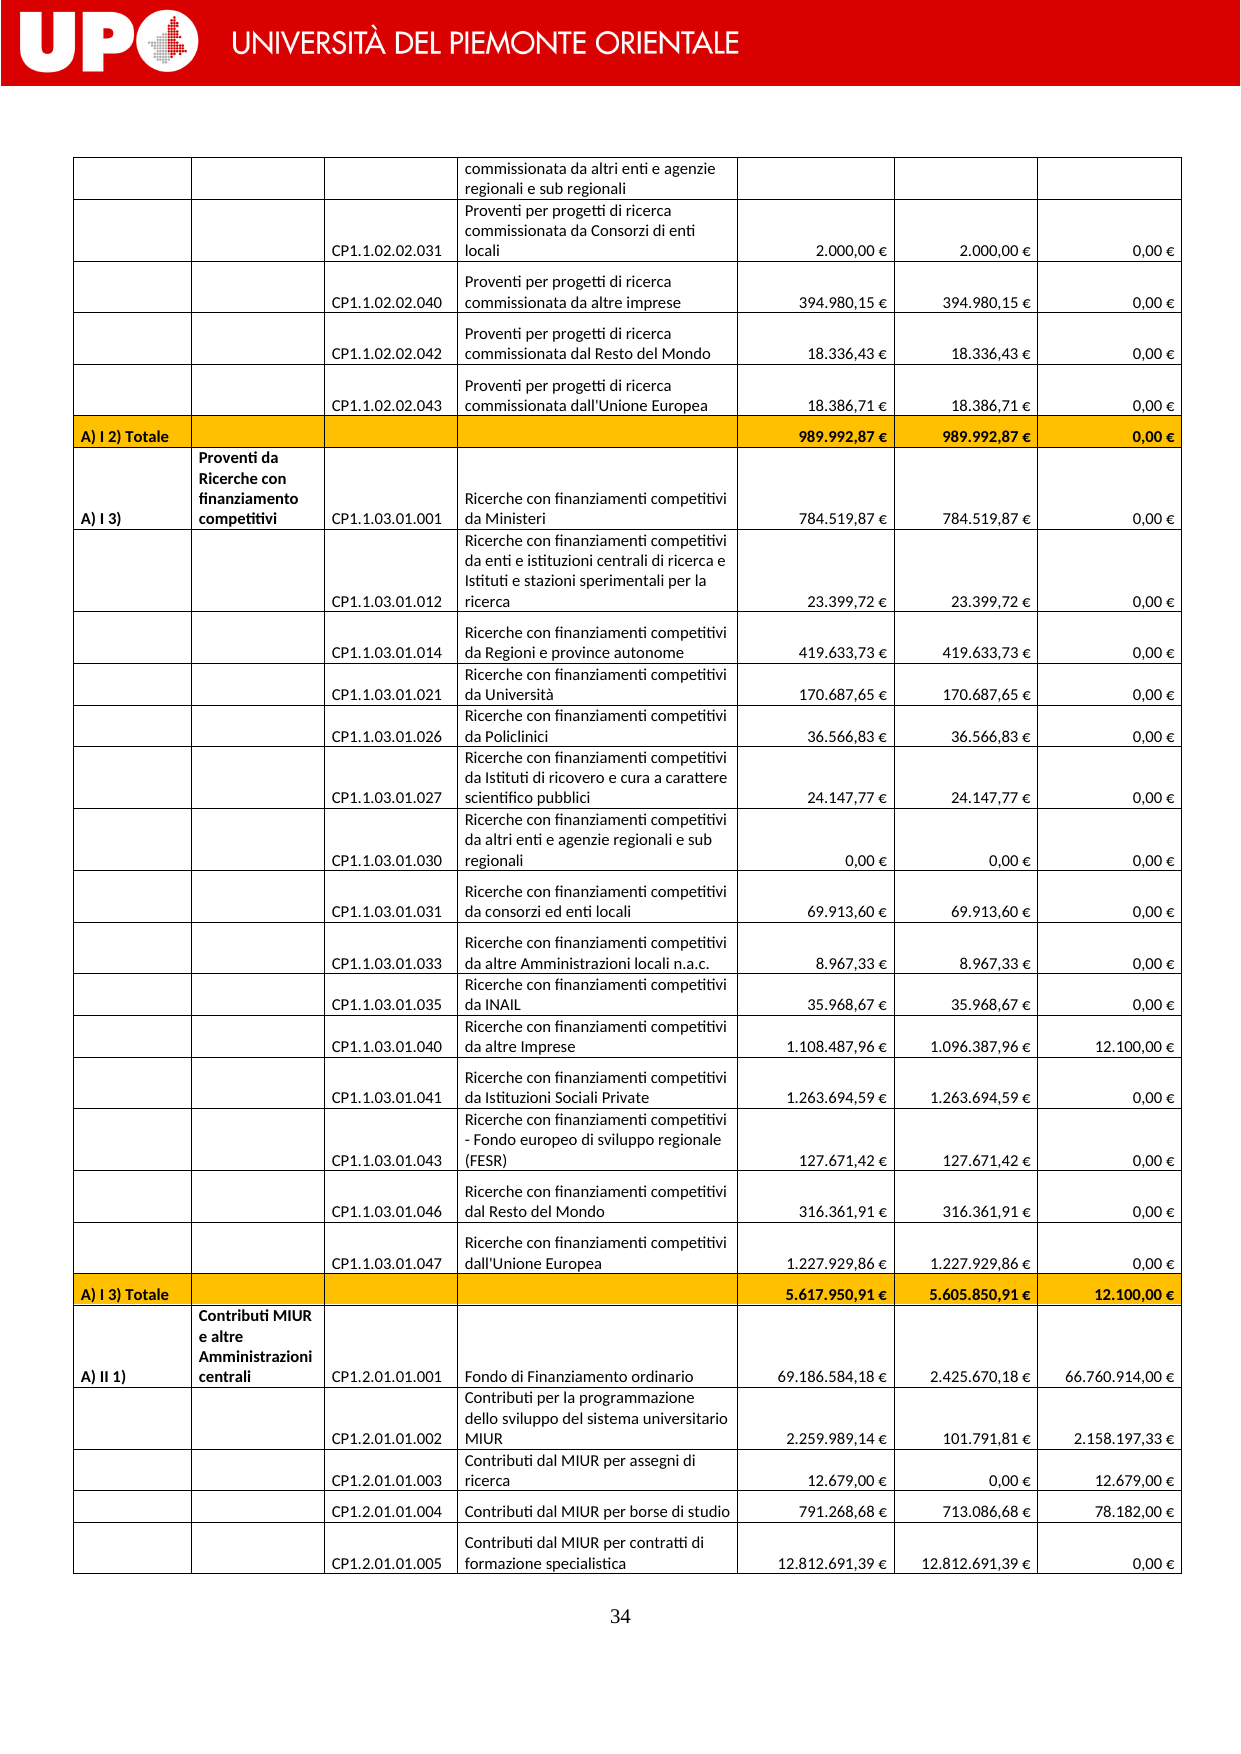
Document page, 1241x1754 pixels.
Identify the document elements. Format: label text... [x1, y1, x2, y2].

table_cell 23.399,72 € [895, 530, 1037, 611]
table_cell CP1.2.01.01.001 [325, 1306, 457, 1387]
table_cell [74, 974, 191, 1015]
table_cell [192, 664, 324, 704]
table_cell [458, 1274, 737, 1304]
table_cell CP1.1.03.01.033 [325, 923, 457, 973]
table_cell Proventi per progetti di ricerca commissionata dal Resto del Mondo [458, 313, 737, 364]
table_cell 0,00 € [1038, 747, 1181, 808]
table_cell 1.263.694,59 € [895, 1058, 1037, 1108]
table_cell 989.992,87 € [895, 416, 1037, 447]
table_cell 316.361,91 € [738, 1171, 894, 1222]
table_cell 2.000,00 € [895, 200, 1037, 261]
table_cell 12.812.691,39 € [895, 1523, 1037, 1573]
table_cell Ricerche con finanziamenti competitivi da Regioni e province autonome [458, 612, 737, 663]
table_cell [74, 871, 191, 922]
table_cell Ricerche con finanziamenti competitivi da altre Amministrazioni locali n.a.c. [458, 923, 737, 973]
table_cell 0,00 € [1038, 365, 1181, 415]
table_cell [192, 747, 324, 808]
table_cell CP1.1.03.01.026 [325, 706, 457, 746]
table_cell [192, 612, 324, 663]
table_cell [192, 974, 324, 1015]
table_cell 5.605.850,91 € [895, 1274, 1037, 1304]
table_cell Ricerche con finanziamenti competitivi da Ministeri [458, 448, 737, 529]
table_cell 18.386,71 € [738, 365, 894, 415]
table_cell Proventi da Ricerche con finanziamento competitivi [192, 448, 324, 529]
table_cell [192, 262, 324, 312]
table_cell CP1.1.03.01.041 [325, 1058, 457, 1108]
table_cell 713.086,68 € [895, 1491, 1037, 1522]
table_cell 127.671,42 € [738, 1109, 894, 1170]
table_cell 0,00 € [738, 809, 894, 870]
table_cell CP1.1.03.01.043 [325, 1109, 457, 1170]
table_cell 0,00 € [1038, 530, 1181, 611]
table_cell [74, 530, 191, 611]
table_cell 24.147,77 € [738, 747, 894, 808]
table_cell 0,00 € [1038, 313, 1181, 364]
table_cell [74, 313, 191, 364]
table_cell CP1.1.03.01.035 [325, 974, 457, 1015]
table_cell 784.519,87 € [738, 448, 894, 529]
table_cell Ricerche con finanziamenti competitivi da Istituti di ricovero e cura a carattere scientifico pubblici [458, 747, 737, 808]
table_cell 784.519,87 € [895, 448, 1037, 529]
table_cell Ricerche con finanziamenti competitivi dal Resto del Mondo [458, 1171, 737, 1222]
table_cell CP1.2.01.01.002 [325, 1388, 457, 1449]
table_cell CP1.2.01.01.004 [325, 1491, 457, 1522]
table_cell 170.687,65 € [738, 664, 894, 704]
table_cell [192, 1274, 324, 1304]
table_cell Proventi per progetti di ricerca commissionata da altre imprese [458, 262, 737, 312]
table_cell 18.336,43 € [895, 313, 1037, 364]
table_cell 1.227.929,86 € [738, 1223, 894, 1273]
table_cell [192, 809, 324, 870]
table_cell Ricerche con finanziamenti competitivi da altre Imprese [458, 1016, 737, 1057]
table_cell [895, 158, 1037, 199]
table_cell [74, 200, 191, 261]
table_cell [74, 706, 191, 746]
table_cell 0,00 € [1038, 1058, 1181, 1108]
table_cell [192, 416, 324, 447]
table_cell CP1.1.02.02.031 [325, 200, 457, 261]
table_cell 0,00 € [1038, 809, 1181, 870]
table_cell 0,00 € [1038, 664, 1181, 704]
table_cell CP1.2.01.01.005 [325, 1523, 457, 1573]
table_cell [74, 1109, 191, 1170]
table_cell 1.108.487,96 € [738, 1016, 894, 1057]
table_cell 18.386,71 € [895, 365, 1037, 415]
table_cell 12.812.691,39 € [738, 1523, 894, 1573]
table_cell Proventi per progetti di ricerca commissionata dall'Unione Europea [458, 365, 737, 415]
table_cell Fondo di Finanziamento ordinario [458, 1306, 737, 1387]
table_cell 36.566,83 € [895, 706, 1037, 746]
table_cell 0,00 € [1038, 200, 1181, 261]
table_cell 0,00 € [1038, 448, 1181, 529]
table_cell 0,00 € [1038, 262, 1181, 312]
table_cell 1.227.929,86 € [895, 1223, 1037, 1273]
table_cell 66.760.914,00 € [1038, 1306, 1181, 1387]
table_cell 8.967,33 € [895, 923, 1037, 973]
table_cell CP1.1.03.01.021 [325, 664, 457, 704]
table_cell CP1.2.01.01.003 [325, 1450, 457, 1490]
table_cell 0,00 € [1038, 974, 1181, 1015]
table_cell [74, 664, 191, 704]
table_cell [192, 1491, 324, 1522]
table_cell [74, 747, 191, 808]
table_cell [192, 923, 324, 973]
table_cell [325, 1274, 457, 1304]
table_cell 394.980,15 € [895, 262, 1037, 312]
table_cell 12.100,00 € [1038, 1274, 1181, 1304]
table_cell 2.259.989,14 € [738, 1388, 894, 1449]
table_cell Ricerche con finanziamenti competitivi da altri enti e agenzie regionali e sub regionali [458, 809, 737, 870]
table_cell 2.000,00 € [738, 200, 894, 261]
table_cell CP1.1.03.01.012 [325, 530, 457, 611]
table_cell [458, 416, 737, 447]
table_cell [74, 809, 191, 870]
table_cell 0,00 € [1038, 1523, 1181, 1573]
table_cell Contributi dal MIUR per assegni di ricerca [458, 1450, 737, 1490]
table_cell Ricerche con finanziamenti competitivi dall'Unione Europea [458, 1223, 737, 1273]
table_cell CP1.1.03.01.014 [325, 612, 457, 663]
table_cell 0,00 € [1038, 706, 1181, 746]
table_cell 316.361,91 € [895, 1171, 1037, 1222]
table_cell A) I 3) Totale [74, 1274, 191, 1304]
table_cell [192, 1016, 324, 1057]
table_cell 791.268,68 € [738, 1491, 894, 1522]
table_cell [74, 612, 191, 663]
table_cell 127.671,42 € [895, 1109, 1037, 1170]
table_cell Ricerche con finanziamenti competitivi da enti e istituzioni centrali di ricerca e Istituti e stazioni sperimentali per la ricerca [458, 530, 737, 611]
table_cell 0,00 € [1038, 871, 1181, 922]
table_cell [74, 1223, 191, 1273]
table_cell 419.633,73 € [738, 612, 894, 663]
table_cell 0,00 € [1038, 416, 1181, 447]
table_cell [192, 1223, 324, 1273]
table_cell 0,00 € [1038, 612, 1181, 663]
table_cell [74, 1388, 191, 1449]
table_cell commissionata da altri enti e agenzie regionali e sub regionali [458, 158, 737, 199]
table_cell Ricerche con finanziamenti competitivi da Policlinici [458, 706, 737, 746]
table_cell [192, 365, 324, 415]
table_cell 35.968,67 € [895, 974, 1037, 1015]
table_cell Ricerche con finanziamenti competitivi - Fondo europeo di sviluppo regionale (FESR) [458, 1109, 737, 1170]
table_cell CP1.1.03.01.001 [325, 448, 457, 529]
table_cell [74, 262, 191, 312]
table_cell Contributi per la programmazione dello sviluppo del sistema universitario MIUR [458, 1388, 737, 1449]
table_cell 0,00 € [1038, 1171, 1181, 1222]
table_cell [74, 1058, 191, 1108]
table_cell Contributi MIUR e altre Amministrazioni centrali [192, 1306, 324, 1387]
table_cell CP1.1.02.02.043 [325, 365, 457, 415]
table_cell 23.399,72 € [738, 530, 894, 611]
table_cell CP1.1.02.02.040 [325, 262, 457, 312]
table_cell 101.791,81 € [895, 1388, 1037, 1449]
table_cell [1038, 158, 1181, 199]
table_cell [192, 1450, 324, 1490]
table_cell 5.617.950,91 € [738, 1274, 894, 1304]
table_cell [325, 158, 457, 199]
table_cell 78.182,00 € [1038, 1491, 1181, 1522]
table_cell 419.633,73 € [895, 612, 1037, 663]
table_cell [74, 1491, 191, 1522]
table_cell [192, 313, 324, 364]
table_cell CP1.1.03.01.040 [325, 1016, 457, 1057]
table_cell [192, 706, 324, 746]
table_cell A) II 1) [74, 1306, 191, 1387]
table_cell [74, 365, 191, 415]
table_cell CP1.1.02.02.042 [325, 313, 457, 364]
table_cell [192, 1058, 324, 1108]
table_cell 0,00 € [895, 1450, 1037, 1490]
table_cell [325, 416, 457, 447]
table_cell 1.096.387,96 € [895, 1016, 1037, 1057]
table_cell 69.913,60 € [895, 871, 1037, 922]
table_cell [74, 1016, 191, 1057]
table_cell Contributi dal MIUR per contratti di formazione specialistica [458, 1523, 737, 1573]
table_cell 12.100,00 € [1038, 1016, 1181, 1057]
table_cell 35.968,67 € [738, 974, 894, 1015]
table_cell [192, 530, 324, 611]
table_cell [74, 1523, 191, 1573]
table_cell 8.967,33 € [738, 923, 894, 973]
table_cell Ricerche con finanziamenti competitivi da Istituzioni Sociali Private [458, 1058, 737, 1108]
table_cell CP1.1.03.01.046 [325, 1171, 457, 1222]
table_cell [192, 1523, 324, 1573]
table_cell 69.186.584,18 € [738, 1306, 894, 1387]
table_cell Ricerche con finanziamenti competitivi da consorzi ed enti locali [458, 871, 737, 922]
table_cell A) I 2) Totale [74, 416, 191, 447]
table_cell 0,00 € [1038, 1223, 1181, 1273]
table_cell 36.566,83 € [738, 706, 894, 746]
table_cell CP1.1.03.01.047 [325, 1223, 457, 1273]
table_cell 989.992,87 € [738, 416, 894, 447]
table_cell [192, 1388, 324, 1449]
table_cell [192, 158, 324, 199]
table_cell [738, 158, 894, 199]
table_cell [192, 871, 324, 922]
table_cell Ricerche con finanziamenti competitivi da Università [458, 664, 737, 704]
table_cell CP1.1.03.01.027 [325, 747, 457, 808]
table_cell [74, 923, 191, 973]
table_cell [74, 158, 191, 199]
table_cell 0,00 € [1038, 1109, 1181, 1170]
table_cell 1.263.694,59 € [738, 1058, 894, 1108]
table_cell 24.147,77 € [895, 747, 1037, 808]
table_cell Contributi dal MIUR per borse di studio [458, 1491, 737, 1522]
table_cell Ricerche con finanziamenti competitivi da INAIL [458, 974, 737, 1015]
table_cell 2.425.670,18 € [895, 1306, 1037, 1387]
table_cell 18.336,43 € [738, 313, 894, 364]
table_cell 2.158.197,33 € [1038, 1388, 1181, 1449]
table_cell [192, 1171, 324, 1222]
table_cell 69.913,60 € [738, 871, 894, 922]
table_cell 0,00 € [895, 809, 1037, 870]
table_cell A) I 3) [74, 448, 191, 529]
table_cell CP1.1.03.01.030 [325, 809, 457, 870]
table_cell CP1.1.03.01.031 [325, 871, 457, 922]
table_cell Proventi per progetti di ricerca commissionata da Consorzi di enti locali [458, 200, 737, 261]
table_cell 12.679,00 € [738, 1450, 894, 1490]
table_cell 12.679,00 € [1038, 1450, 1181, 1490]
table_cell 170.687,65 € [895, 664, 1037, 704]
table_cell 0,00 € [1038, 923, 1181, 973]
table_cell 394.980,15 € [738, 262, 894, 312]
table_cell [192, 200, 324, 261]
table_cell [192, 1109, 324, 1170]
table_cell [74, 1450, 191, 1490]
table_cell [74, 1171, 191, 1222]
